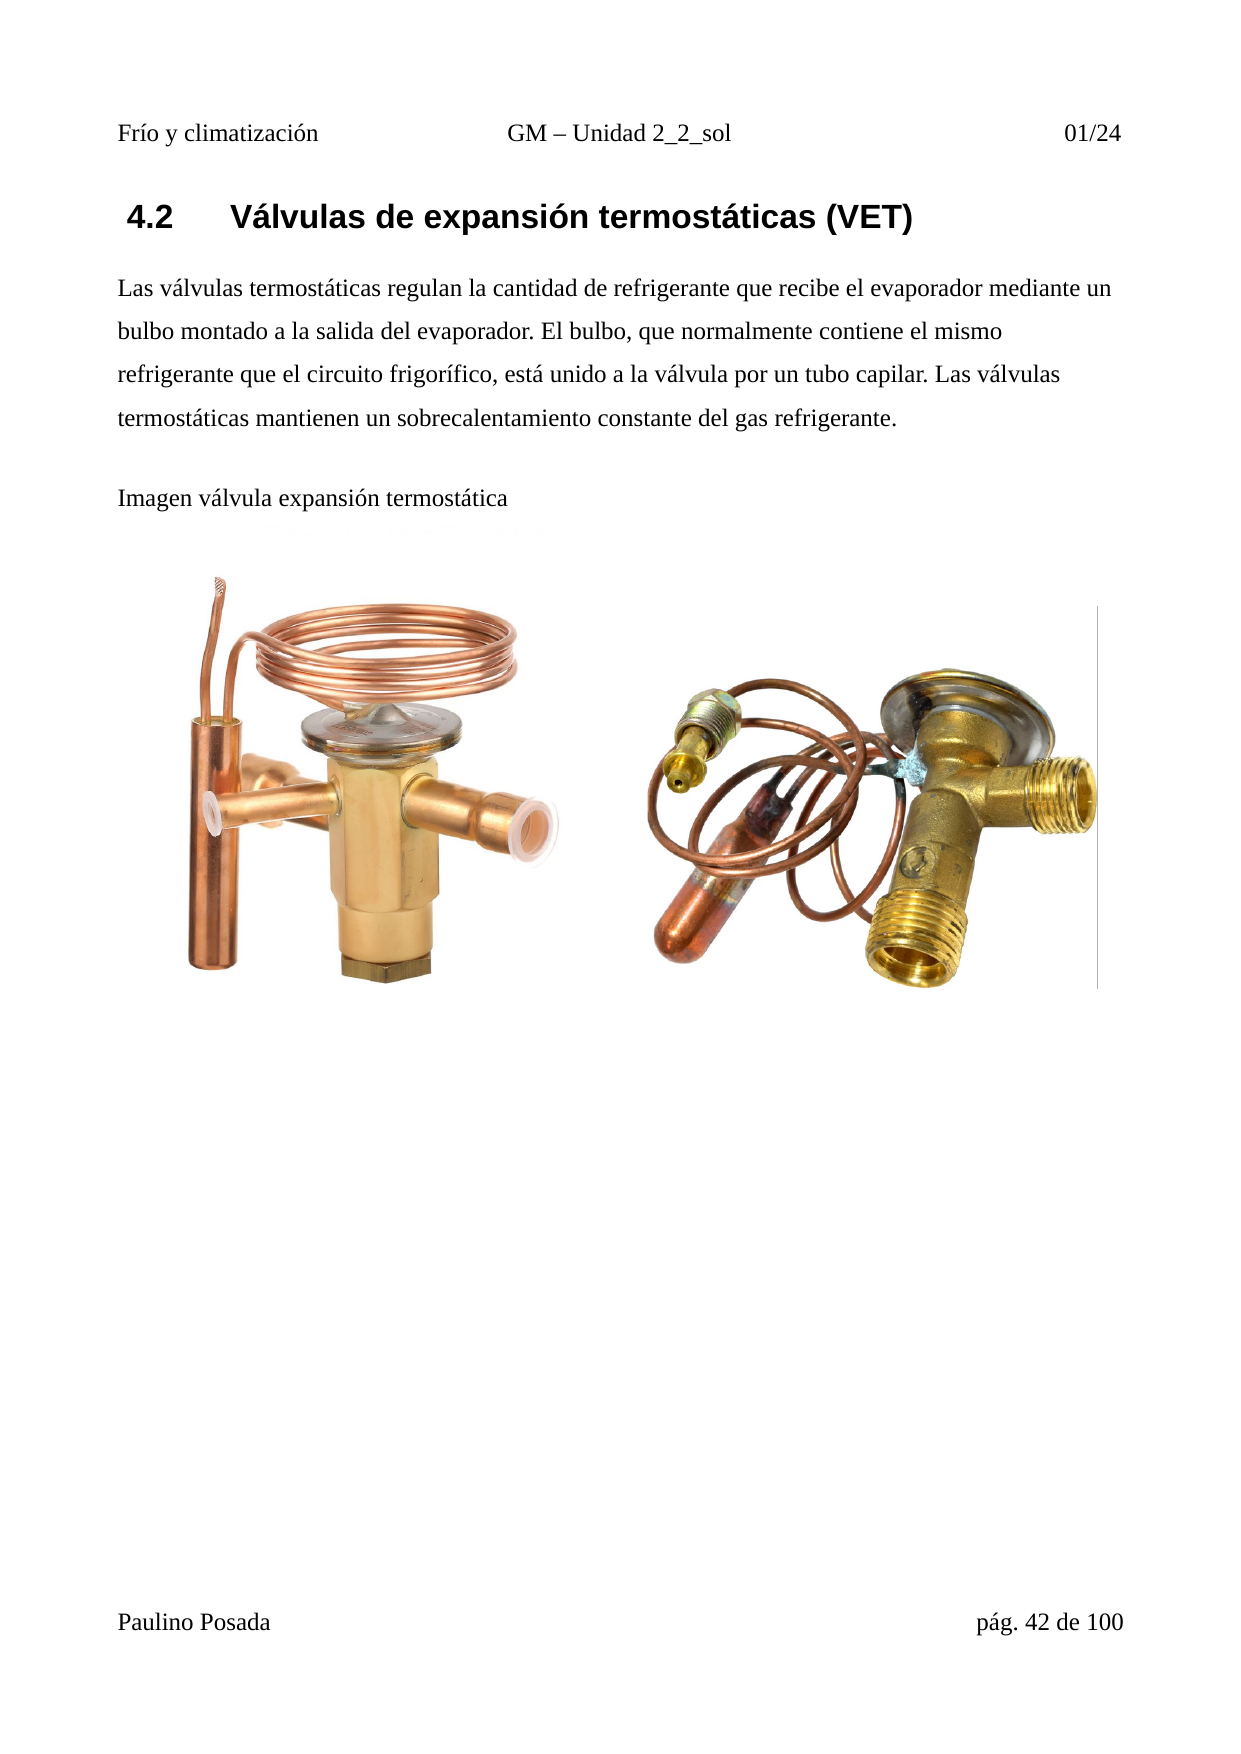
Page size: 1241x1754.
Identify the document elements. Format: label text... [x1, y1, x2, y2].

picture [647, 606, 1098, 989]
subtitle Válvulas de expansión termostáticas (VET) [117, 197, 1123, 236]
picture [134, 525, 585, 1007]
text Las válvulas termostáticas regulan la cantidad de refrigerante que recibe el evaporador mediante un bulbo montado a la salida del evaporador. El bulbo, que normalmente contiene el mismo refrigerante que el circuito frigorífico, está unido a la válvula por un tubo capilar. Las válvulas termostáticas mantienen un sobrecalentamiento constante del gas refrigerante. [117, 273, 1123, 431]
text Imagen válvula expansión termostática [117, 483, 1123, 512]
